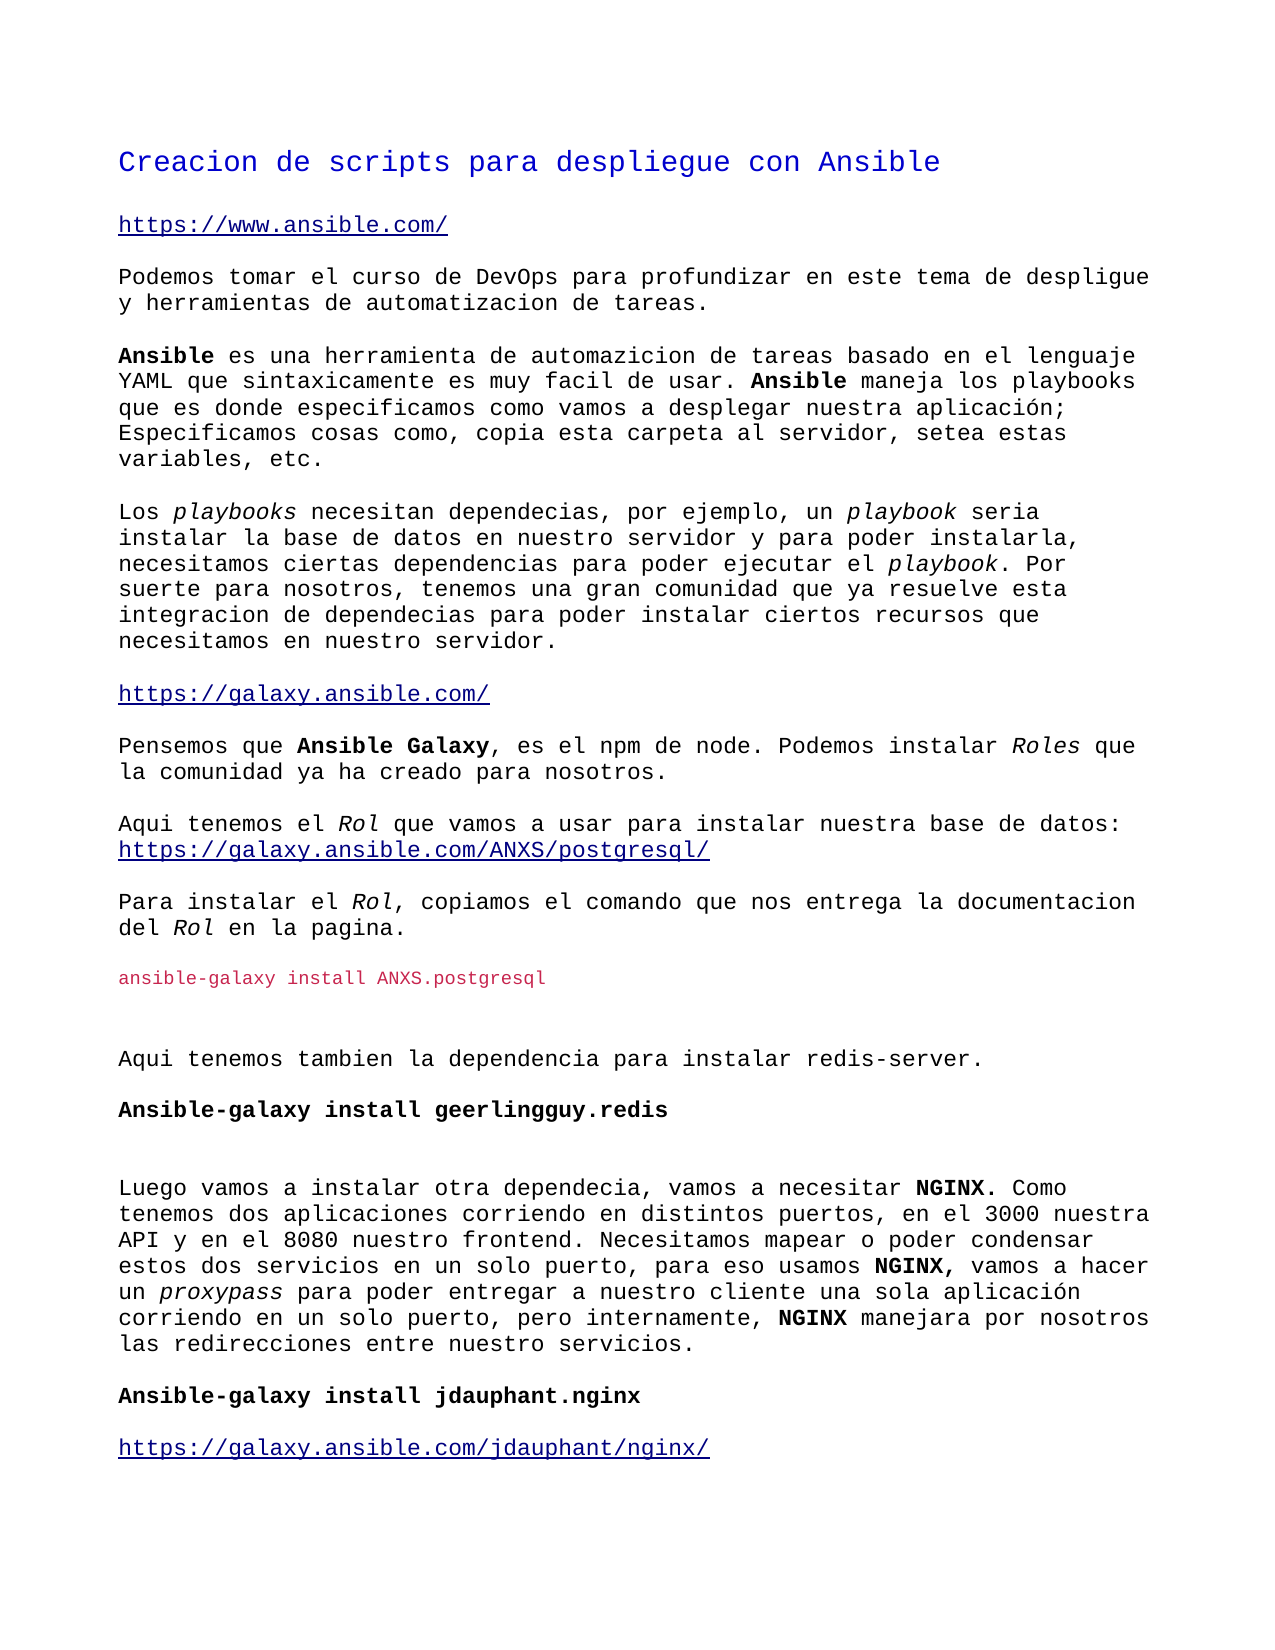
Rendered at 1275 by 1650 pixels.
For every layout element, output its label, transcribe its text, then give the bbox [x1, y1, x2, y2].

text Aqui tenemos el Rol que vamos a usar para instalar nuestra base de datos: [118, 812, 1157, 838]
text Aqui tenemos tambien la dependencia para instalar redis-server. [118, 1047, 1157, 1073]
text Ansible es una herramienta de automazicion de tareas basado en el lenguaje YAML que sintaxicamente es muy facil de usar. Ansible maneja los playbooks que es donde especificamos como vamos a desplegar nuestra aplicación; Especificamos cosas como, copia esta carpeta al servidor, setea estas variables, etc. [118, 344, 1157, 474]
text Pensemos que Ansible Galaxy, es el npm de node. Podemos instalar Roles que la comunidad ya ha creado para nosotros. [118, 734, 1157, 786]
text https://galaxy.ansible.com/jdauphant/nginx/ [118, 1436, 1157, 1462]
text Podemos tomar el curso de DevOps para profundizar en este tema de despligue y herramientas de automatizacion de tareas. [118, 266, 1157, 318]
text https://galaxy.ansible.com/ [118, 682, 1157, 708]
text https://www.ansible.com/ [118, 213, 1157, 239]
text ansible-galaxy install ANXS.postgresql [118, 969, 1157, 990]
text Ansible-galaxy install geerlingguy.redis [118, 1099, 1157, 1125]
text https://galaxy.ansible.com/ANXS/postgresql/ [118, 838, 1157, 864]
text Luego vamos a instalar otra dependecia, vamos a necesitar NGINX. Como tenemos dos aplicaciones corriendo en distintos puertos, en el 3000 nuestra API y en el 8080 nuestro frontend. Necesitamos mapear o poder condensar estos dos servicios en un solo puerto, para eso usamos NGINX, vamos a hacer un proxypass para poder entregar a nuestro cliente una sola aplicación corriendo en un solo puerto, pero internamente, NGINX manejara por nosotros las redirecciones entre nuestro servicios. [118, 1177, 1157, 1358]
text Creacion de scripts para despliegue con Ansible [118, 147, 1157, 180]
text Ansible-galaxy install jdauphant.nginx [118, 1384, 1157, 1410]
text Para instalar el Rol, copiamos el comando que nos entrega la documentacion del Rol en la pagina. [118, 891, 1157, 943]
text Los playbooks necesitan dependecias, por ejemplo, un playbook seria instalar la base de datos en nuestro servidor y para poder instalarla, necesitamos ciertas dependencias para poder ejecutar el playbook. Por suerte para nosotros, tenemos una gran comunidad que ya resuelve esta integracion de dependecias para poder instalar ciertos recursos que necesitamos en nuestro servidor. [118, 500, 1157, 656]
